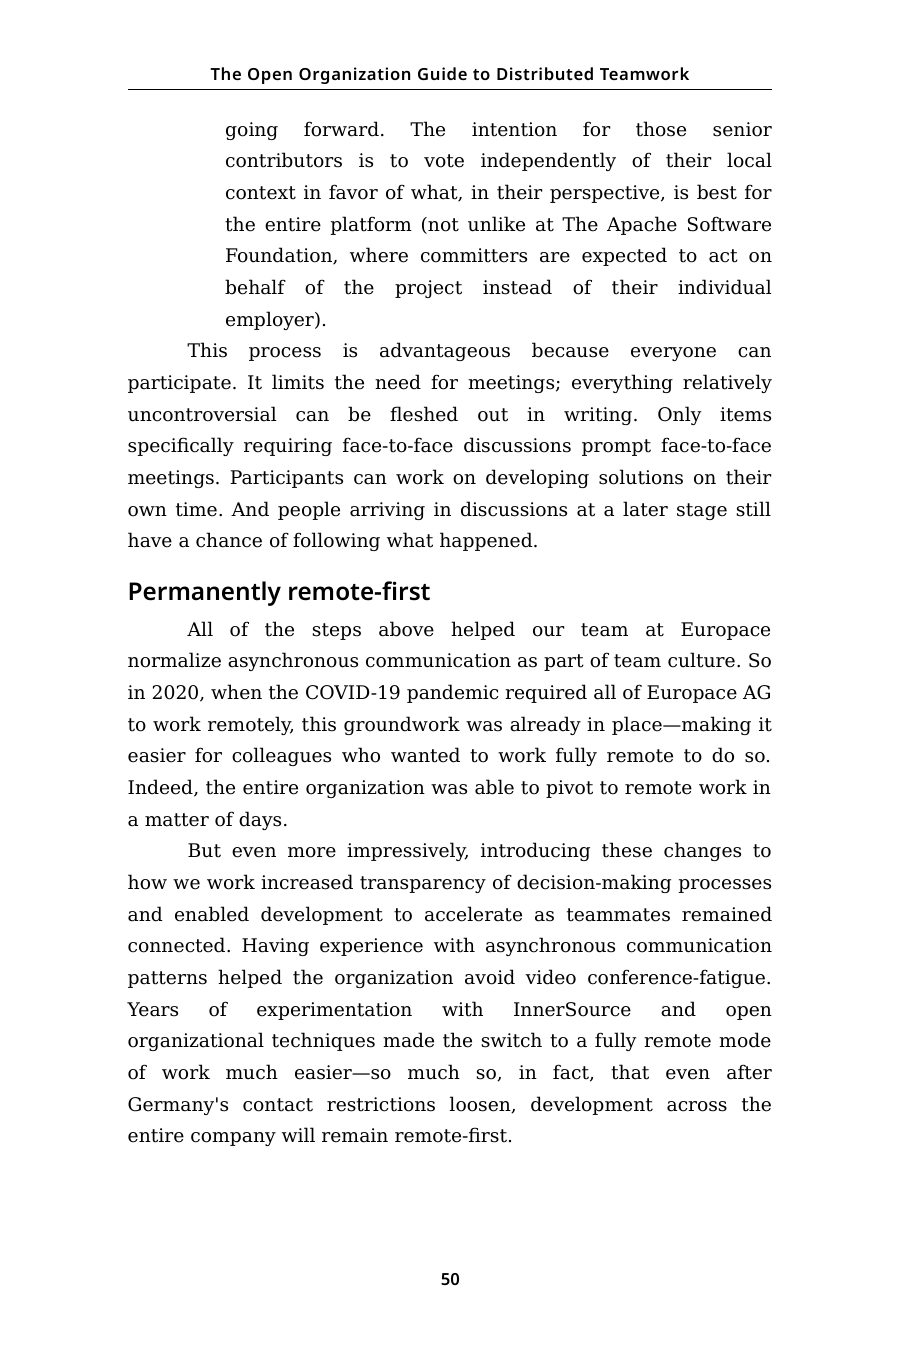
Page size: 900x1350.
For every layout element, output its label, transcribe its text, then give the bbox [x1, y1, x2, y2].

subtitle Permanently remote-first [127, 576, 772, 606]
text This process is advantageous because everyone can participate. It limits the need for meetings; everything relatively uncontroversial can be fleshed out in writing. Only items specifically requiring face-to-face discussions prompt face-to-face meetings. Participants can work on developing solutions on their own time. And people arriving in discussions at a later stage still have a chance of following what happened. [127, 340, 772, 552]
list going forward. The intention for those senior contributors is to vote independently of their local context in favor of what, in their perspective, is best for the entire platform (not unlike at The Apache Software Foundation, where committers are expected to act on behalf of the project instead of their individual employer). [195, 118, 772, 330]
text All of the steps above helped our team at Europace normalize asynchronous communication as part of team culture. So in 2020, when the COVID-19 pandemic required all of Europace AG to work remotely, this groundwork was already in place—making it easier for colleagues who wanted to work fully remote to do so. Indeed, the entire organization was able to pivot to remote work in a matter of days. [127, 619, 772, 831]
text But even more impressively, introducing these changes to how we work increased transparency of decision-making processes and enabled development to accelerate as teammates remained connected. Having experience with asynchronous communication patterns helped the organization avoid video conference-fatigue. Years of experimentation with InnerSource and open organizational techniques made the switch to a fully remote mode of work much easier—so much so, in fact, that even after Germany's contact restrictions loosen, development across the entire company will remain remote-first. [127, 841, 772, 1147]
